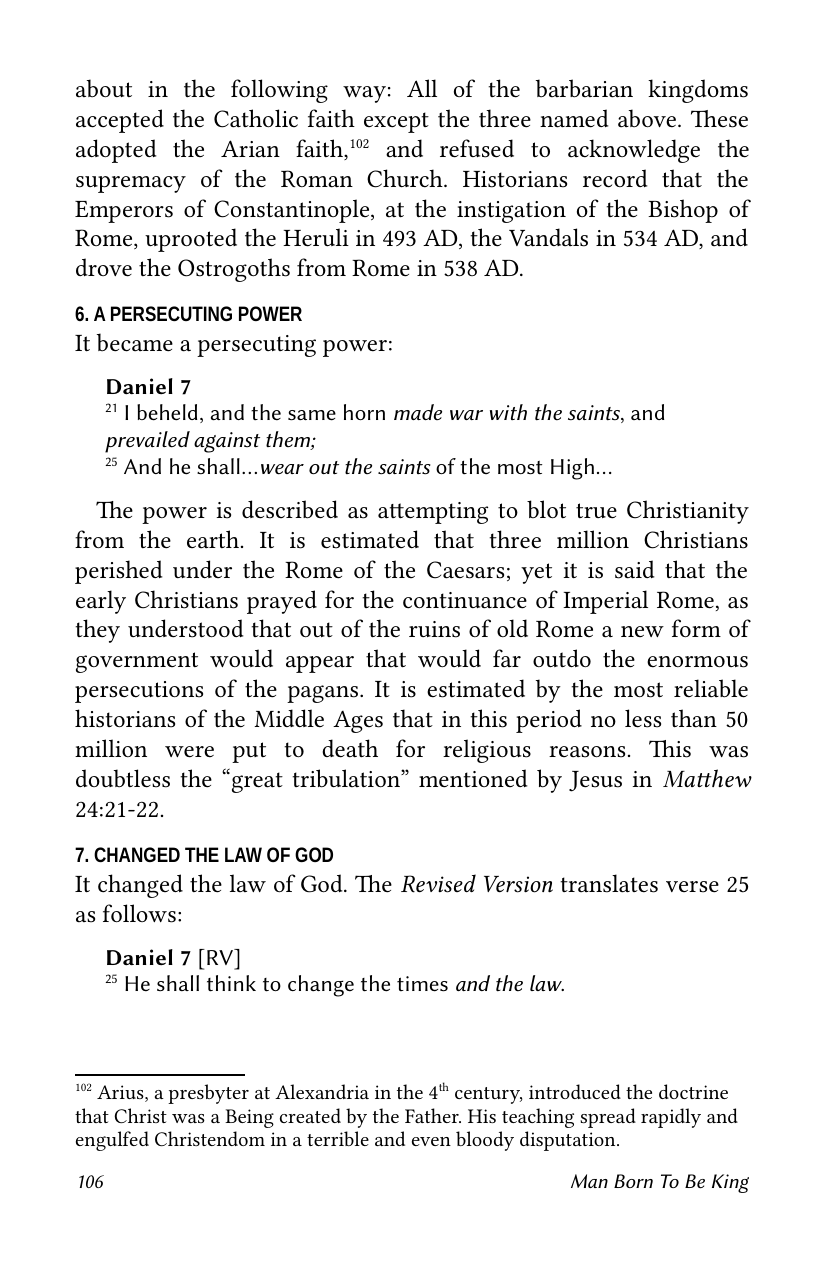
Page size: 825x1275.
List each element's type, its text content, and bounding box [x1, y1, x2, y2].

text 25 He shall think to change the times and the law. [105, 971, 720, 997]
text about in the following way: All of the barbarian kingdoms accepted the Catholic faith except the three named above. These adopted the Arian faith, and refused to acknowledge the supremacy of the Roman Church. Historians record that the Emperors of Constantinople, at the instigation of the Bishop of Rome, uprooted the Heruli in 493 AD, the Vandals in 534 AD, and drove the Ostrogoths from Rome in 538 AD. [75, 75, 750, 283]
subtitle 7. Changed the Law of God [75, 843, 750, 867]
text It changed the law of God. The Revised Version translates verse 25 as follows: [75, 870, 750, 928]
text Arius, a presbyter at Alexandria in the 4th century, introduced the doctrine that Christ was a Being created by the Father. His teaching spread rapidly and engulfed Christendom in a terrible and even bloody disputation. [75, 1081, 750, 1152]
text 25 And he shall...wear out the saints of the most High... [105, 454, 720, 480]
text 21 I beheld, and the same horn made war with the saints, and prevailed against them; [105, 400, 720, 453]
subtitle 6. A Persecuting Power [75, 302, 750, 326]
text Daniel 7 [105, 374, 750, 400]
text The power is described as attempting to blot true Christianity from the earth. It is estimated that three million Christians perished under the Rome of the Caesars; yet it is said that the early Christians prayed for the continuance of Imperial Rome, as they understood that out of the ruins of old Rome a new form of government would appear that would far outdo the enormous persecutions of the pagans. It is estimated by the most reliable historians of the Middle Ages that in this period no less than 50 million were put to death for religious reasons. This was doubtless the “great tribulation” mentioned by Jesus in Matthew 24:21-22. [75, 496, 750, 823]
text It became a persecuting power: [75, 329, 750, 358]
text Daniel 7 [RV] [105, 944, 750, 971]
